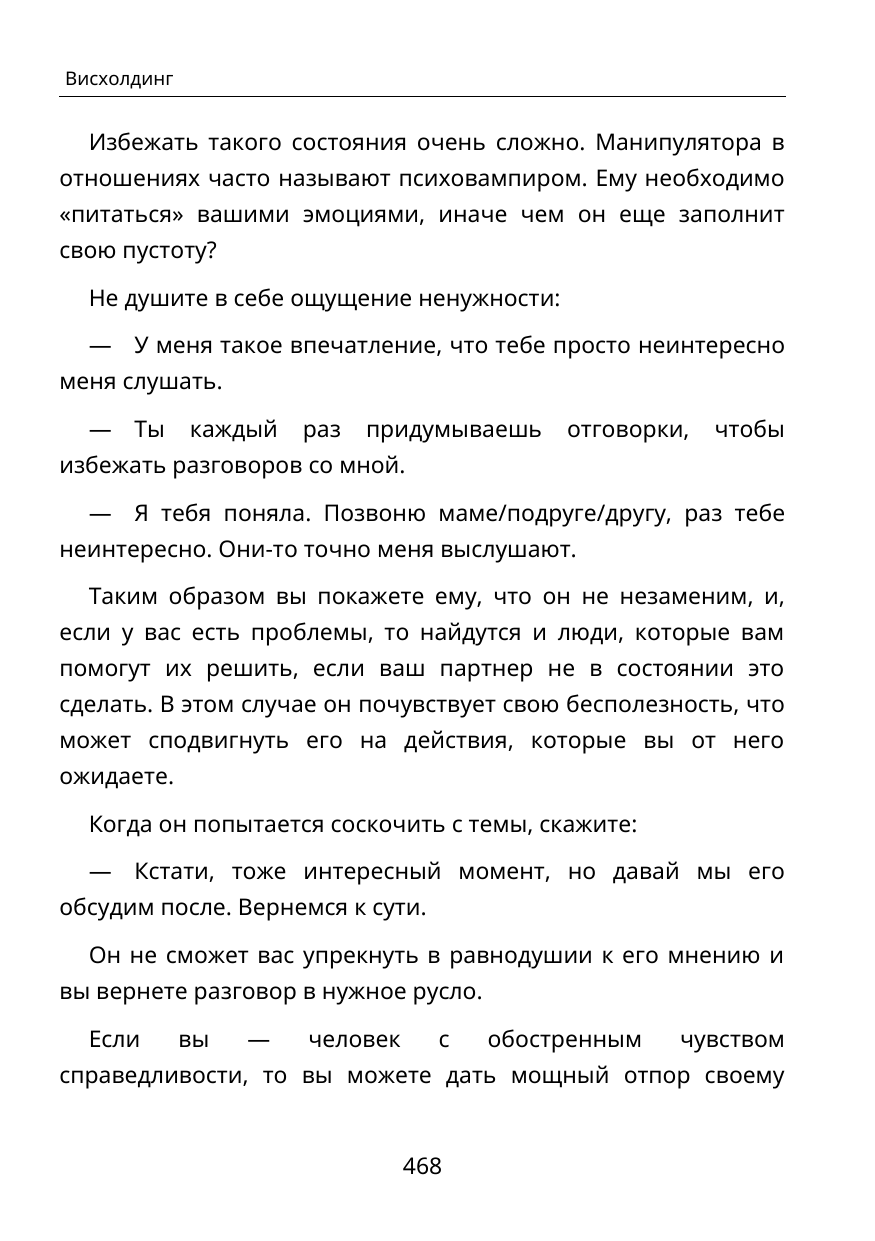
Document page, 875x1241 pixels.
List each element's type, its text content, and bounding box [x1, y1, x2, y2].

text Он не сможет вас упрекнуть в равнодушии к его мнению и вы вернете разговор в нужное русло. [59, 939, 786, 1006]
list У меня такое впечатление, что тебе просто неинтересно меня слушать. [59, 329, 786, 396]
text Избежать такого состояния очень сложно. Манипулятора в отношениях часто называют психовампиром. Ему необходимо «питаться» вашими эмоциями, иначе чем он еще заполнит свою пустоту? [59, 126, 786, 265]
text Таким образом вы покажете ему, что он не незаменим, и, если у вас есть проблемы, то найдутся и люди, которые вам помогут их решить, если ваш партнер не в состоянии это сделать. В этом случае он почувствует свою бесполезность, что может сподвигнуть его на действия, которые вы от него ожидаете. [59, 580, 786, 791]
text Не душите в себе ощущение ненужности: [59, 282, 786, 313]
list Я тебя поняла. Позвоню маме/подруге/другу, раз тебе неинтересно. Они-то точно меня выслушают. [59, 497, 786, 564]
list Ты каждый раз придумываешь отговорки, чтобы избежать разговоров со мной. [59, 413, 786, 480]
list Кстати, тоже интересный момент, но давай мы его обсудим после. Вернемся к сути. [59, 855, 786, 922]
text Когда он попытается соскочить с темы, скажите: [59, 808, 786, 839]
text Если вы — человек с обостренным чувством справедливости, то вы можете дать мощный отпор своему [59, 1023, 786, 1090]
